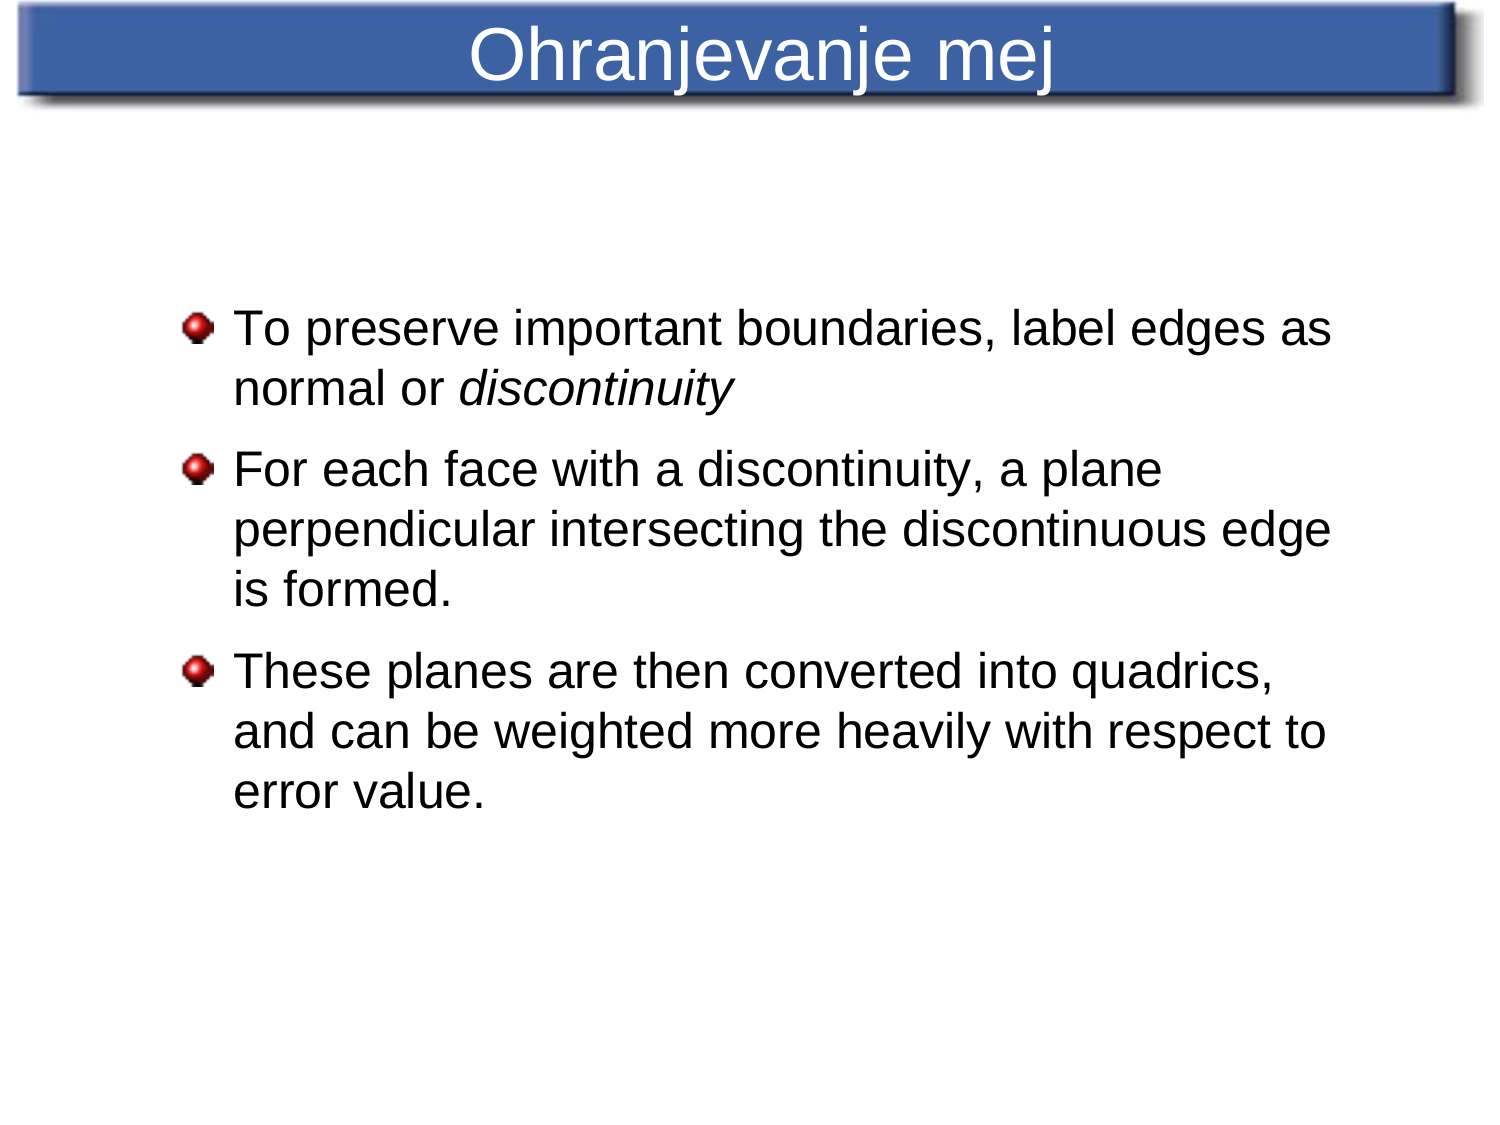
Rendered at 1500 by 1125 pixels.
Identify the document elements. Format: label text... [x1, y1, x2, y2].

picture [16, 0, 1484, 113]
title Ohranjevanje mej [24, 0, 1500, 103]
list To preserve important boundaries, label edges as normal or discontinuity For each face with a discontinuity, a plane perpendicular intersecting the discontinuous edge is formed. These planes are then converted into quadrics, and can be weighted more heavily with respect to error value. [162, 287, 1375, 963]
